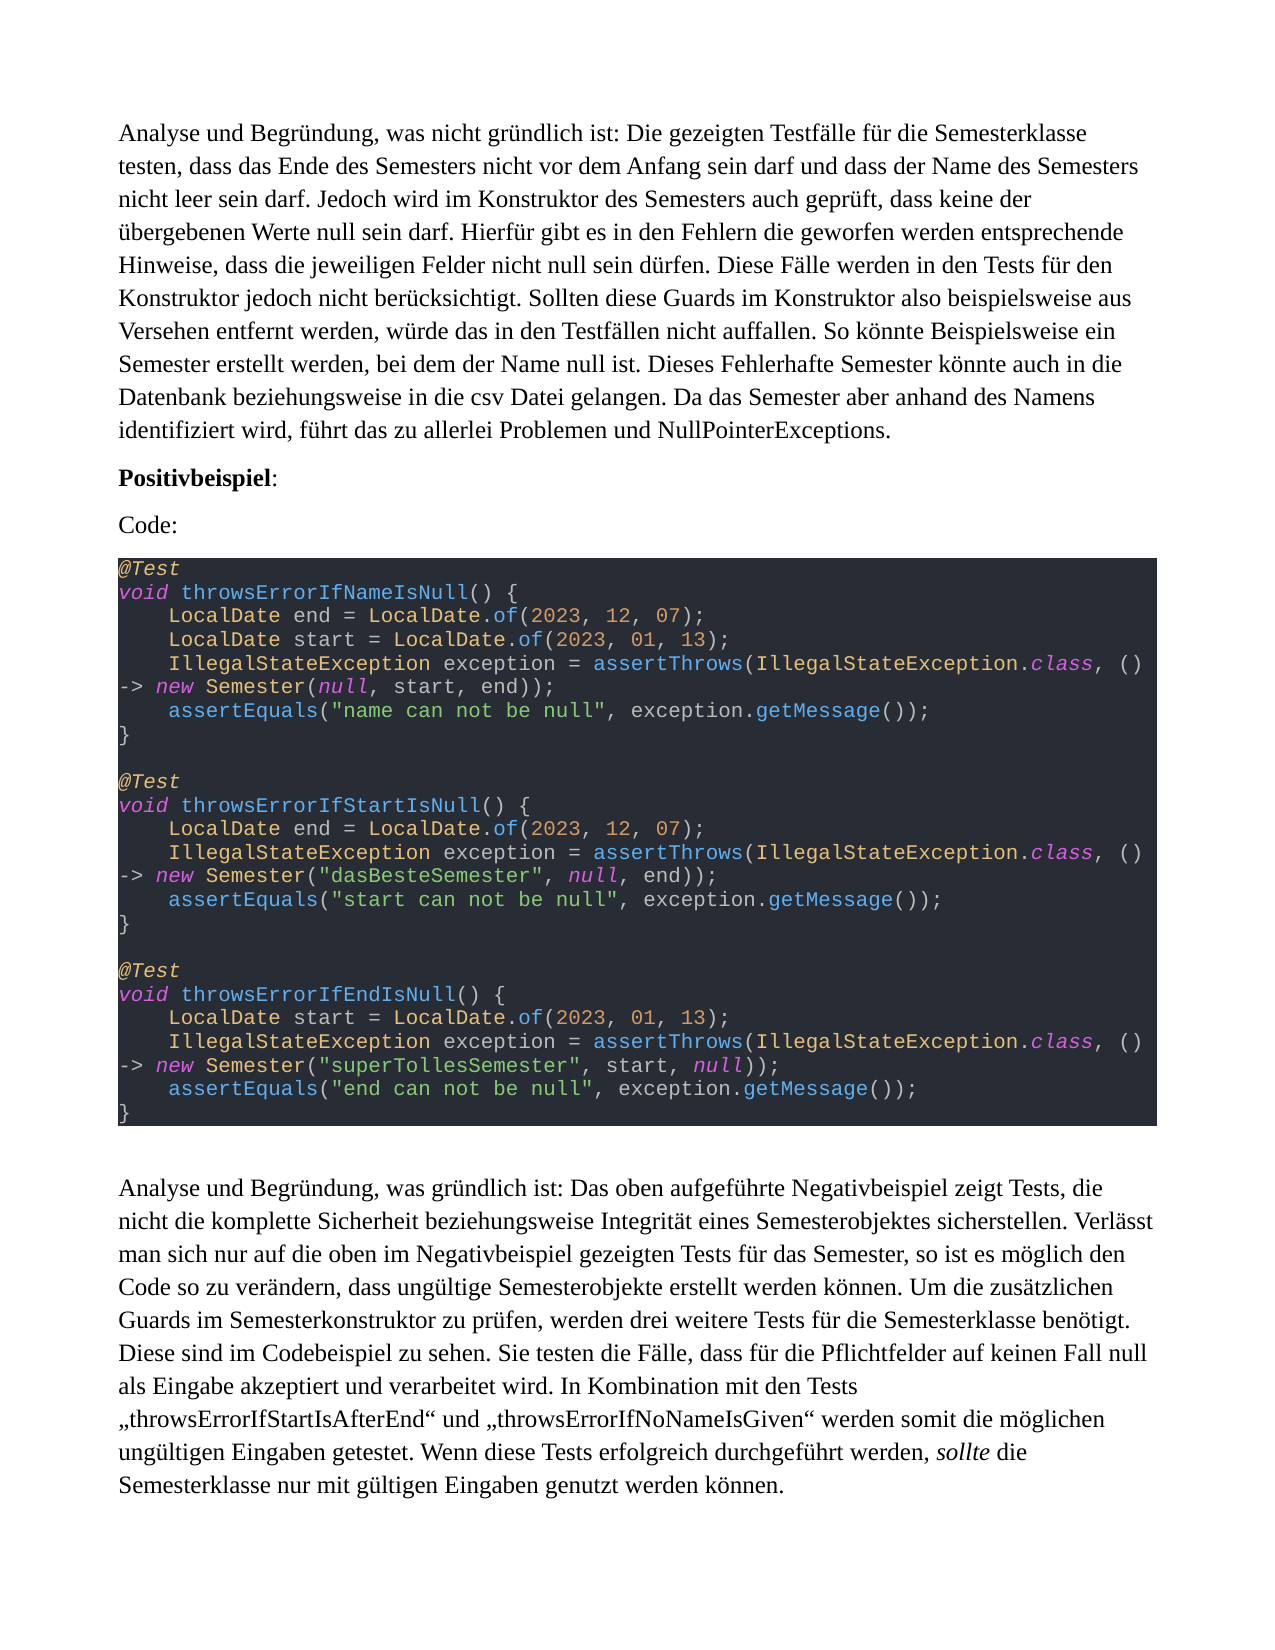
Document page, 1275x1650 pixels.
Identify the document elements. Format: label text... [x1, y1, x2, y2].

text Positivbeispiel: [118, 463, 1157, 492]
text Analyse und Begründung, was gründlich ist: Das oben aufgeführte Negativbeispiel zeigt Tests, die nicht die komplette Sicherheit beziehungsweise Integrität eines Semesterobjektes sicherstellen. Verlässt man sich nur auf die oben im Negativbeispiel gezeigten Tests für das Semester, so ist es möglich den Code so zu verändern, dass ungültige Semesterobjekte erstellt werden können. Um die zusätzlichen Guards im Semesterkonstruktor zu prüfen, werden drei weitere Tests für die Semesterklasse benötigt. Diese sind im Codebeispiel zu sehen. Sie testen die Fälle, dass für die Pflichtfelder auf keinen Fall null als Eingabe akzeptiert und verarbeitet wird. In Kombination mit den Tests „throwsErrorIfStartIsAfterEnd“ und „throwsErrorIfNoNameIsGiven“ werden somit die möglichen ungültigen Eingaben getestet. Wenn diese Tests erfolgreich durchgeführt werden, sollte die Semesterklasse nur mit gültigen Eingaben genutzt werden können. [118, 1173, 1157, 1499]
text @Test void throwsErrorIfNameIsNull() { LocalDate end = LocalDate.of(2023, 12, 07); LocalDate start = LocalDate.of(2023, 01, 13); IllegalStateException exception = assertThrows(IllegalStateException.class, () -> new Semester(null, start, end)); assertEquals("name can not be null", exception.getMessage()); } @Test void throwsErrorIfStartIsNull() { LocalDate end = LocalDate.of(2023, 12, 07); IllegalStateException exception = assertThrows(IllegalStateException.class, () -> new Semester("dasBesteSemester", null, end)); assertEquals("start can not be null", exception.getMessage()); } @Test void throwsErrorIfEndIsNull() { LocalDate start = LocalDate.of(2023, 01, 13); IllegalStateException exception = assertThrows(IllegalStateException.class, () -> new Semester("superTollesSemester", start, null)); assertEquals("end can not be null", exception.getMessage()); } [118, 558, 1157, 1126]
text Code: [118, 511, 1157, 539]
text Analyse und Begründung, was nicht gründlich ist: Die gezeigten Testfälle für die Semesterklasse testen, dass das Ende des Semesters nicht vor dem Anfang sein darf und dass der Name des Semesters nicht leer sein darf. Jedoch wird im Konstruktor des Semesters auch geprüft, dass keine der übergebenen Werte null sein darf. Hierfür gibt es in den Fehlern die geworfen werden entsprechende Hinweise, dass die jeweiligen Felder nicht null sein dürfen. Diese Fälle werden in den Tests für den Konstruktor jedoch nicht berücksichtigt. Sollten diese Guards im Konstruktor also beispielsweise aus Versehen entfernt werden, würde das in den Testfällen nicht auffallen. So könnte Beispielsweise ein Semester erstellt werden, bei dem der Name null ist. Dieses Fehlerhafte Semester könnte auch in die Datenbank beziehungsweise in die csv Datei gelangen. Da das Semester aber anhand des Namens identifiziert wird, führt das zu allerlei Problemen und NullPointerExceptions. [118, 118, 1157, 444]
